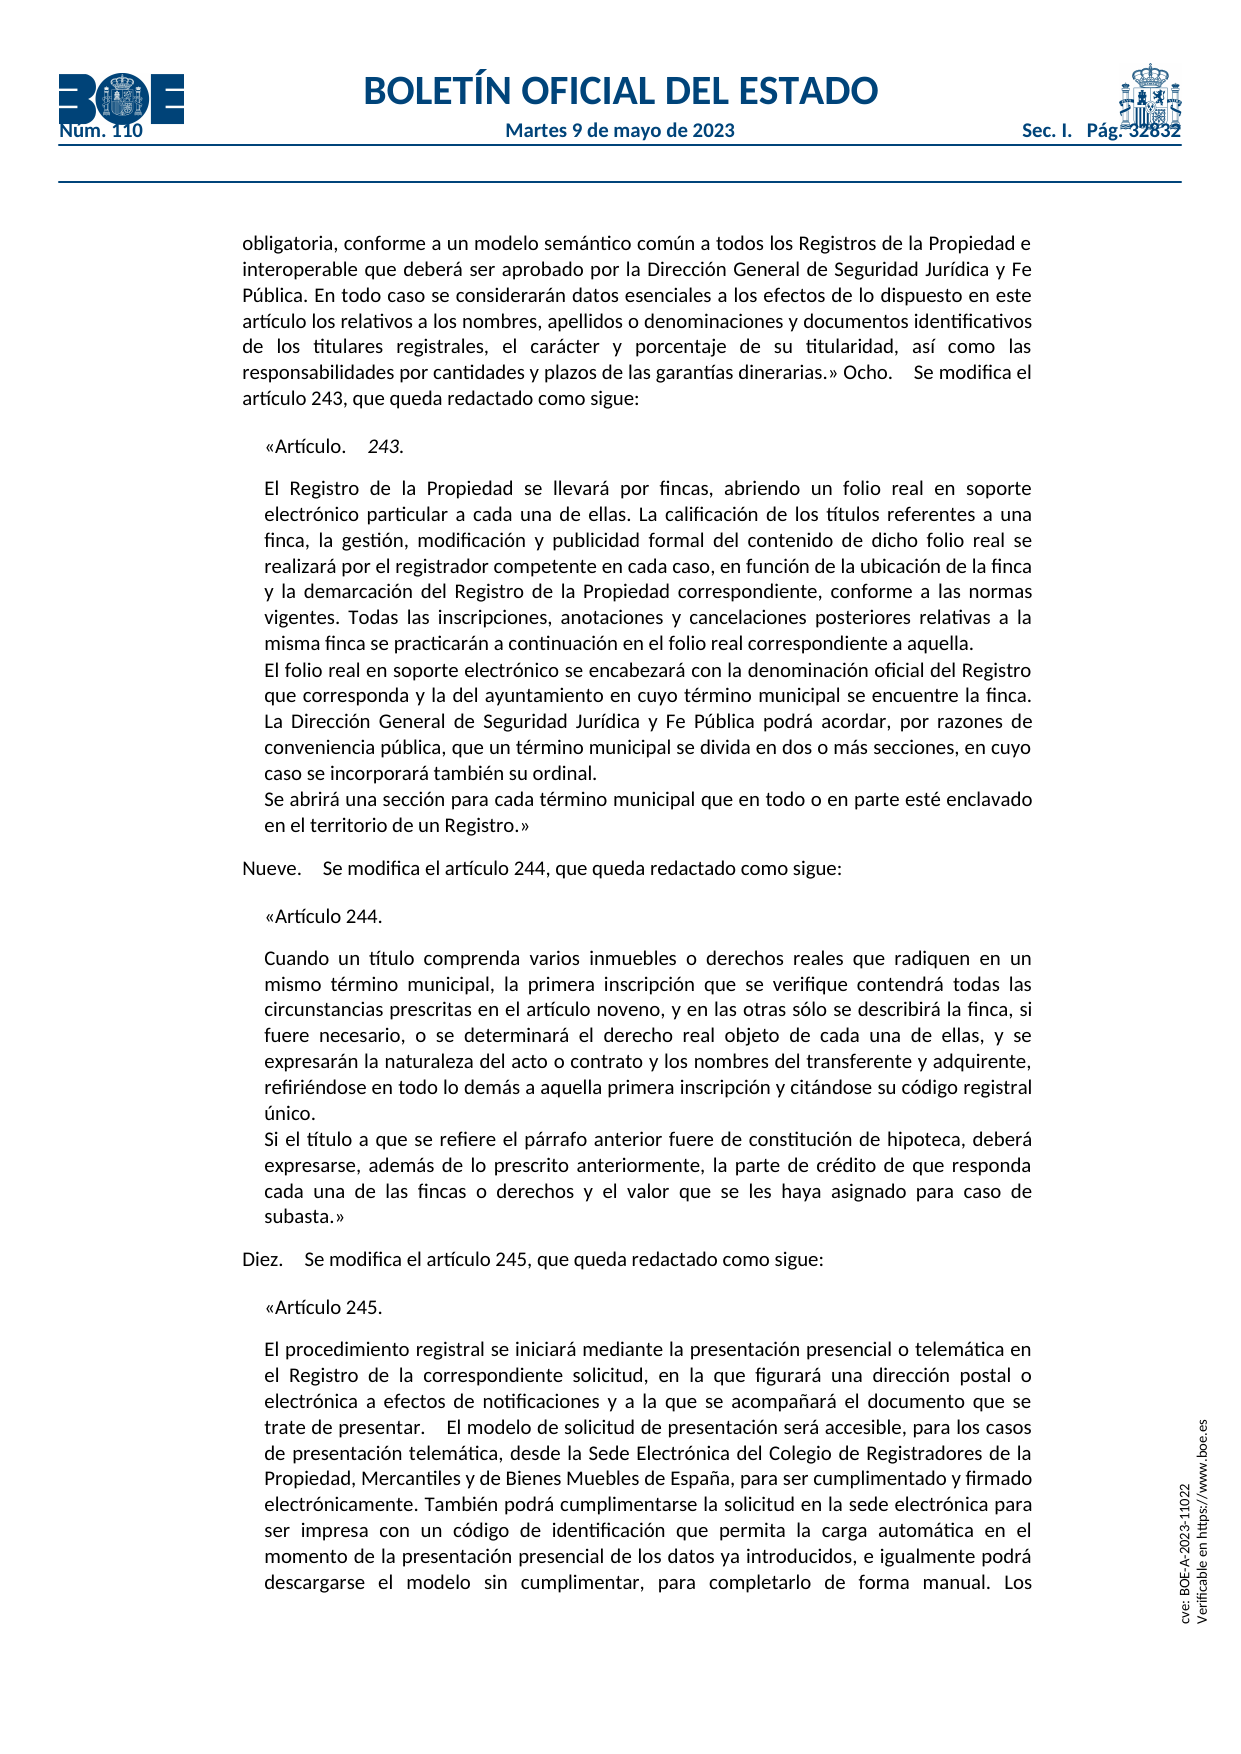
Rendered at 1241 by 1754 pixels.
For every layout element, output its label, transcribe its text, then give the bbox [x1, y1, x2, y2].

text El folio real en soporte electrónico se encabezará con la denominación oficial del Registro que corresponda y la del ayuntamiento en cuyo término municipal se encuentre la finca. La Dirección General de Seguridad Jurídica y Fe Pública podrá acordar, por razones de conveniencia pública, que un término municipal se divida en dos o más secciones, en cuyo caso se incorporará también su ordinal. [264, 657, 1034, 786]
text El Registro de la Propiedad se llevará por fincas, abriendo un folio real en soporte electrónico particular a cada una de ellas. La calificación de los títulos referentes a una finca, la gestión, modificación y publicidad formal del contenido de dicho folio real se realizará por el registrador competente en cada caso, en función de la ubicación de la finca y la demarcación del Registro de la Propiedad correspondiente, conforme a las normas vigentes. Todas las inscripciones, anotaciones y cancelaciones posteriores relativas a la misma finca se practicarán a continuación en el folio real correspondiente a aquella. [264, 475, 1034, 656]
text Se abrirá una sección para cada término municipal que en todo o en parte esté enclavado en el territorio de un Registro.» [264, 786, 1034, 838]
text «Artículo. 243. [264, 433, 1034, 459]
text «Artículo 244. [264, 903, 1034, 928]
text El procedimiento registral se iniciará mediante la presentación presencial o telemática en el Registro de la correspondiente solicitud, en la que figurará una dirección postal o electrónica a efectos de notificaciones y a la que se acompañará el documento que se trate de presentar. El modelo de solicitud de presentación será accesible, para los casos de presentación telemática, desde la Sede Electrónica del Colegio de Registradores de la Propiedad, Mercantiles y de Bienes Muebles de España, para ser cumplimentado y firmado electrónicamente. También podrá cumplimentarse la solicitud en la sede electrónica para ser impresa con un código de identificación que permita la carga automática en el momento de la presentación presencial de los datos ya introducidos, e igualmente podrá descargarse el modelo sin cumplimentar, para completarlo de forma manual. Los [264, 1336, 1034, 1594]
text «Artículo 245. [264, 1294, 1034, 1320]
text obligatoria, conforme a un modelo semántico común a todos los Registros de la Propiedad e interoperable que deberá ser aprobado por la Dirección General de Seguridad Jurídica y Fe Pública. En todo caso se considerarán datos esenciales a los efectos de lo dispuesto en este artículo los relativos a los nombres, apellidos o denominaciones y documentos identificativos de los titulares registrales, el carácter y porcentaje de su titularidad, así como las responsabilidades por cantidades y plazos de las garantías dinerarias.» Ocho. Se modifica el artículo 243, que queda redactado como sigue: [242, 230, 1034, 411]
text Diez. Se modifica el artículo 245, que queda redactado como sigue: [242, 1246, 1034, 1272]
text Si el título a que se refiere el párrafo anterior fuere de constitución de hipoteca, deberá expresarse, además de lo prescrito anteriormente, la parte de crédito de que responda cada una de las fincas o derechos y el valor que se les haya asignado para caso de subasta.» [264, 1126, 1034, 1229]
text Nueve. Se modifica el artículo 244, que queda redactado como sigue: [242, 855, 1034, 880]
text Cuando un título comprenda varios inmuebles o derechos reales que radiquen en un mismo término municipal, la primera inscripción que se verifique contendrá todas las circunstancias prescritas en el artículo noveno, y en las otras sólo se describirá la finca, si fuere necesario, o se determinará el derecho real objeto de cada una de ellas, y se expresarán la naturaleza del acto o contrato y los nombres del transferente y adquirente, refiriéndose en todo lo demás a aquella primera inscripción y citándose su código registral único. [264, 945, 1034, 1125]
